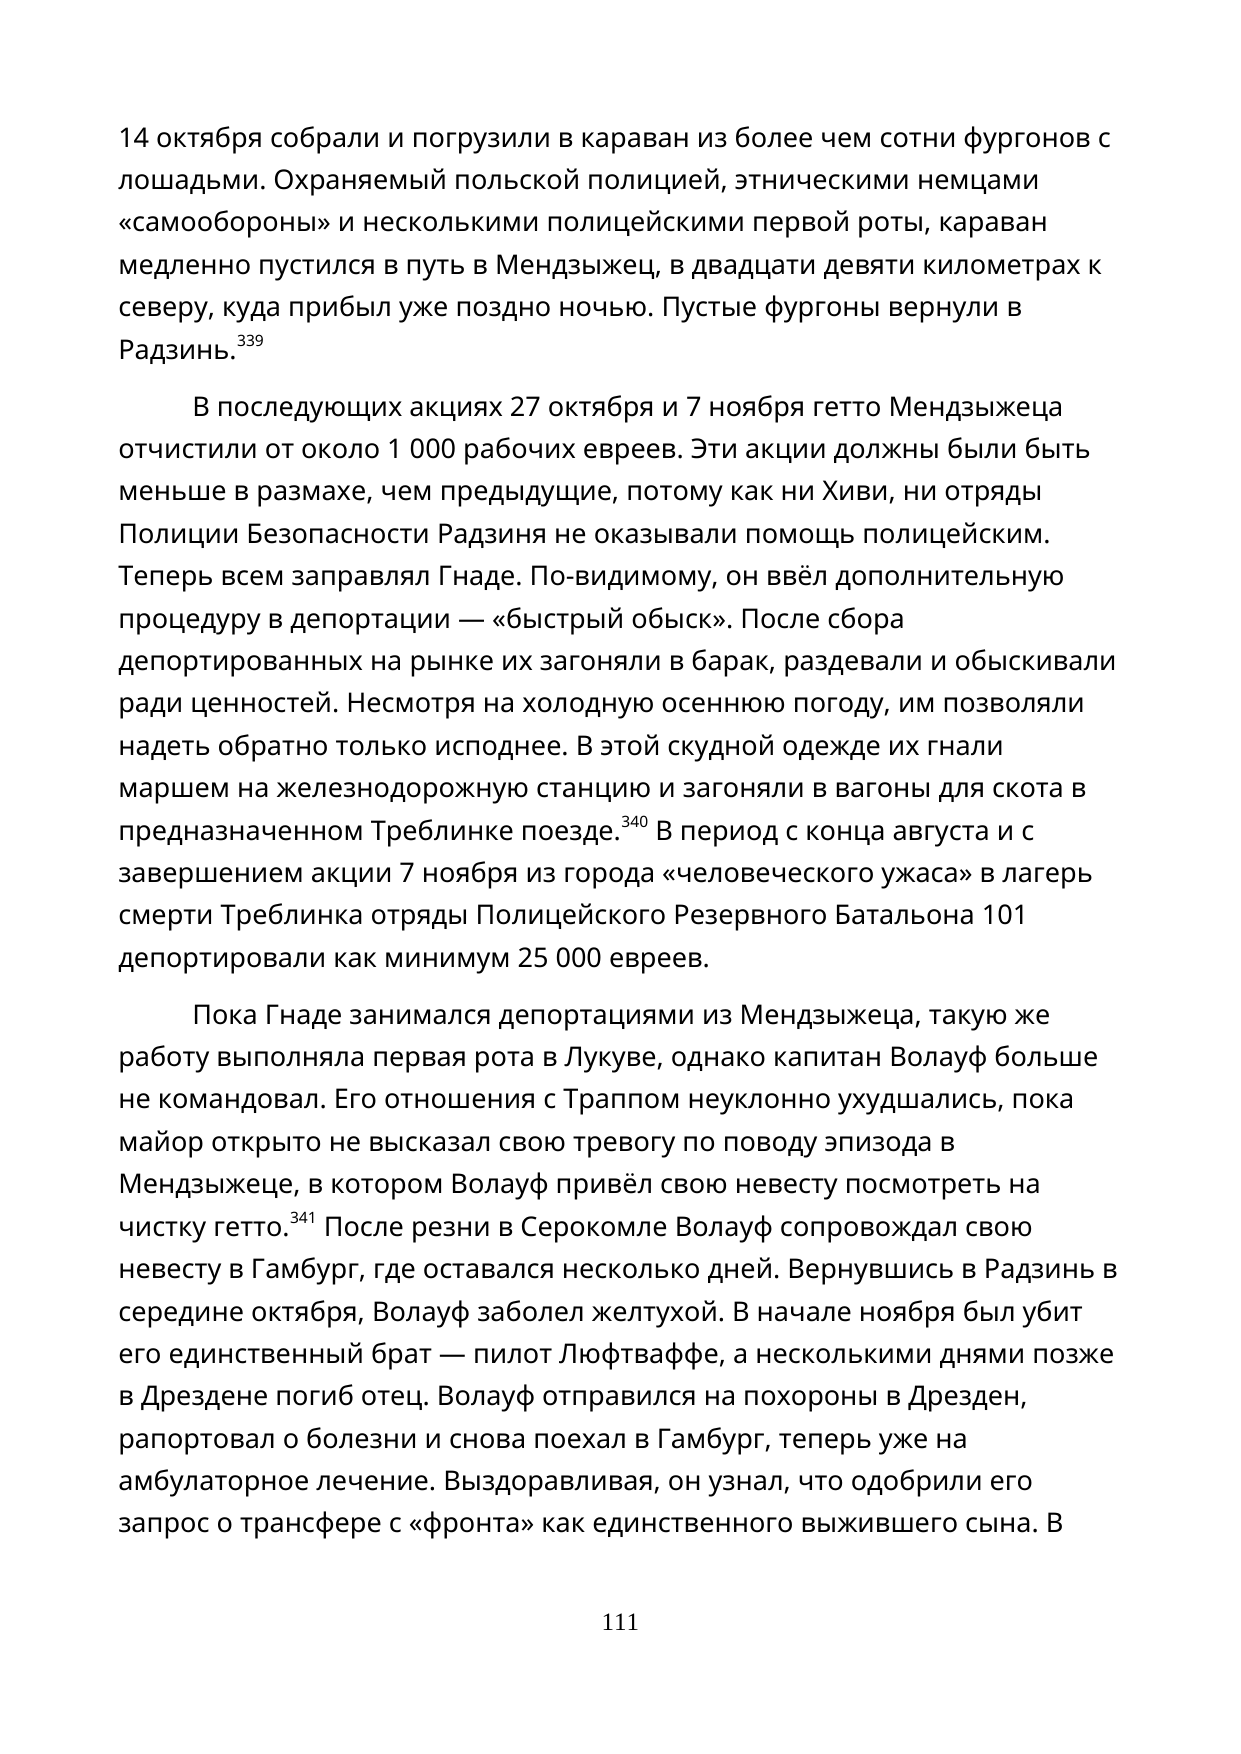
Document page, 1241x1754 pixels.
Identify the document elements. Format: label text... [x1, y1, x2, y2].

text Пока Гнаде занимался депортациями из Мендзыжеца, такую же работу выполняла первая рота в Лукуве, однако капитан Волауф больше не командовал. Его отношения с Траппом неуклонно ухудшались, пока майор открыто не высказал свою тревогу по поводу эпизода в Мендзыжеце, в котором Волауф привёл свою невесту посмотреть на чистку гетто. После резни в Серокомле Волауф сопровождал свою невесту в Гамбург, где оставался несколько дней. Вернувшись в Радзинь в середине октября, Волауф заболел желтухой. В начале ноября был убит его единственный брат — пилот Люфтваффе, а несколькими днями позже в Дрездене погиб отец. Волауф отправился на похороны в Дрезден, рапортовал о болезни и снова поехал в Гамбург, теперь уже на амбулаторное лечение. Выздоравливая, он узнал, что одобрили его запрос о трансфере с «фронта» как единственного выжившего сына. В [118, 995, 1122, 1541]
text В последующих акциях 27 октября и 7 ноября гетто Мендзыжеца отчистили от около 1 000 рабочих евреев. Эти акции должны были быть меньше в размахе, чем предыдущие, потому как ни Хиви, ни отряды Полиции Безопасности Радзиня не оказывали помощь полицейским. Теперь всем заправлял Гнаде. По-видимому, он ввёл дополнительную процедуру в депортации — «быстрый обыск». После сбора депортированных на рынке их загоняли в барак, раздевали и обыскивали ради ценностей. Несмотря на холодную осеннюю погоду, им позволяли надеть обратно только исподнее. В этой скудной одежде их гнали маршем на железнодорожную станцию и загоняли в вагоны для скота в предназначенном Треблинке поезде. В период с конца августа и с завершением акции 7 ноября из города «человеческого ужаса» в лагерь смерти Треблинка отряды Полицейского Резервного Батальона 101 депортировали как минимум 25 000 евреев. [118, 387, 1122, 975]
text 14 октября собрали и погрузили в караван из более чем сотни фургонов с лошадьми. Охраняемый польской полицией, этническими немцами «самообороны» и несколькими полицейскими первой роты, караван медленно пустился в путь в Мендзыжец, в двадцати девяти километрах к северу, куда прибыл уже поздно ночью. Пустые фургоны вернули в Радзинь. [118, 118, 1122, 367]
